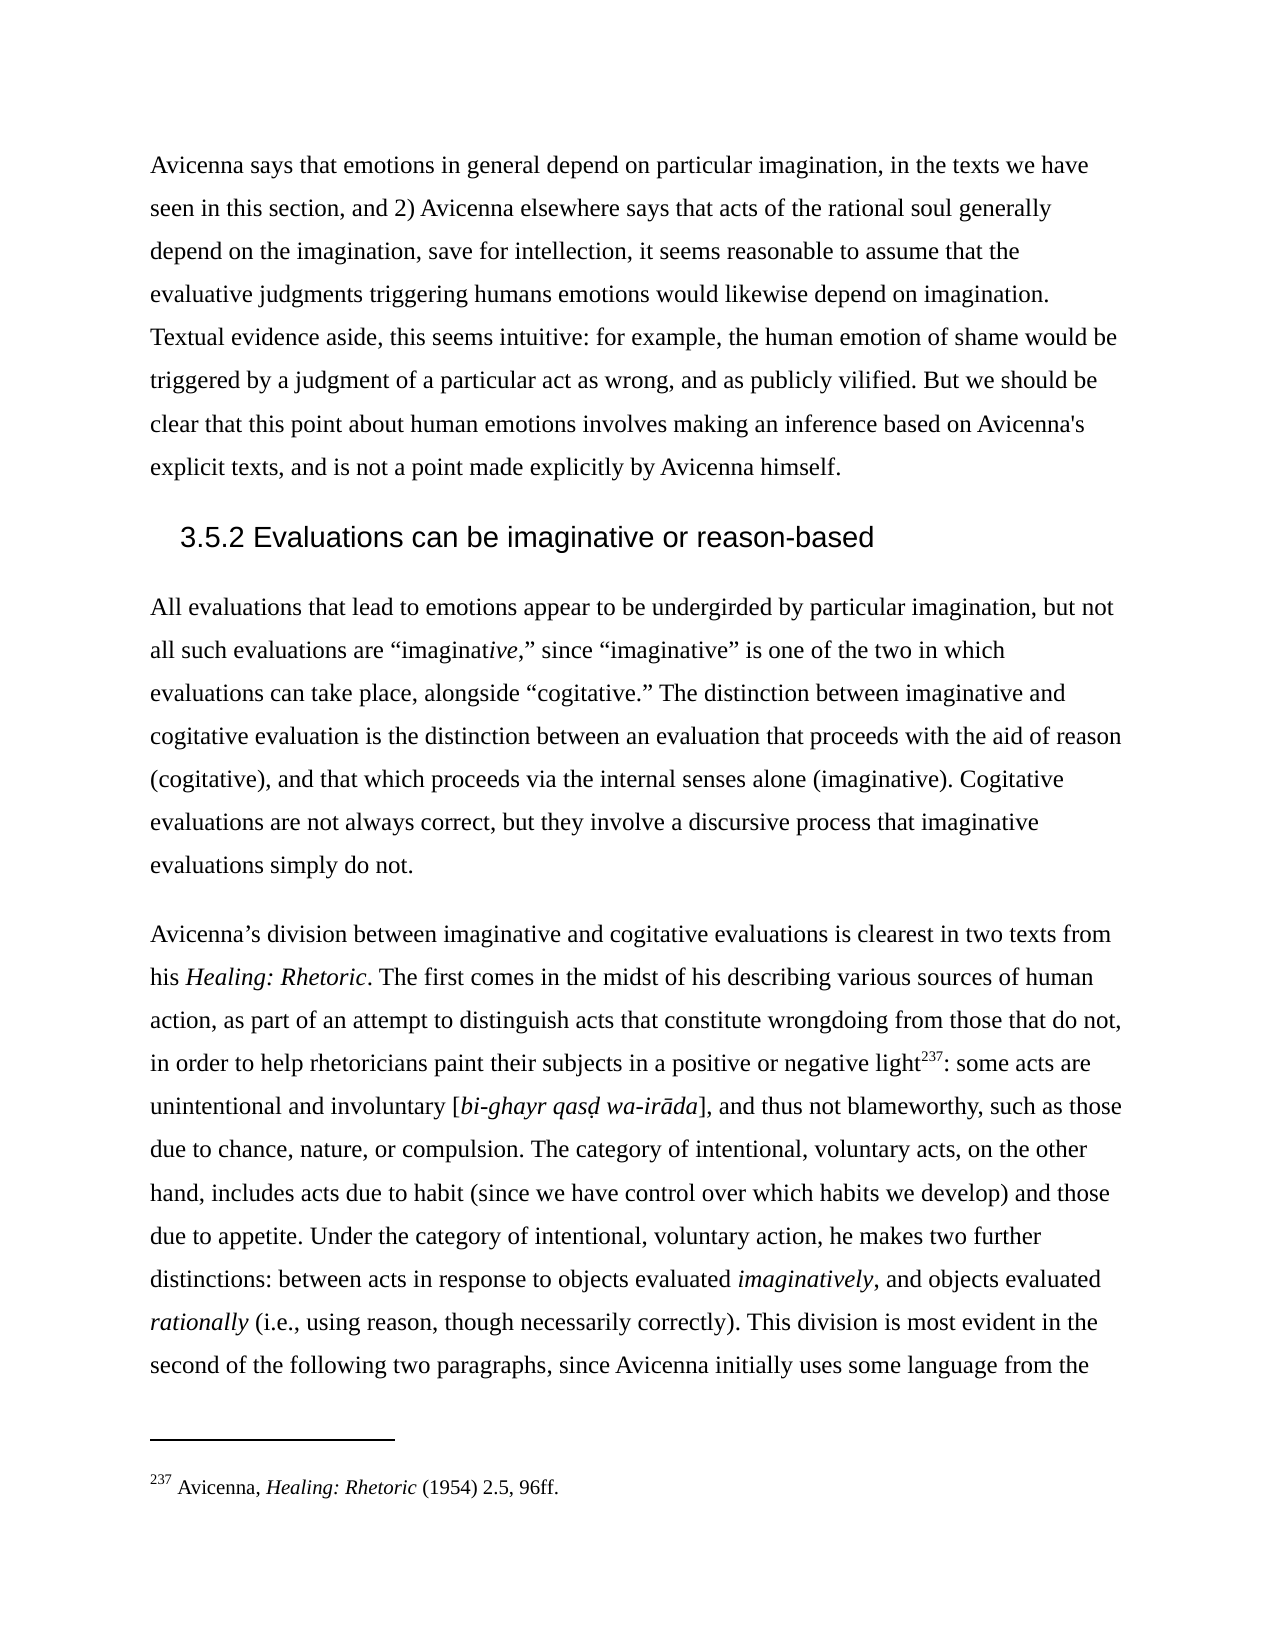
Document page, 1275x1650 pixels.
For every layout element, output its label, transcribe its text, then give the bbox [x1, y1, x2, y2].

text All evaluations that lead to emotions appear to be undergirded by particular imagination, but not all such evaluations are “imaginative,” since “imaginative” is one of the two in which evaluations can take place, alongside “cogitative.” The distinction between imaginative and cogitative evaluation is the distinction between an evaluation that proceeds with the aid of reason (cogitative), and that which proceeds via the internal senses alone (imaginative). Cogitative evaluations are not always correct, but they involve a discursive process that imaginative evaluations simply do not. [150, 592, 1125, 879]
text Avicenna says that emotions in general depend on particular imagination, in the texts we have seen in this section, and 2) Avicenna elsewhere says that acts of the rational soul generally depend on the imagination, save for intellection, it seems reasonable to assume that the evaluative judgments triggering humans emotions would likewise depend on imagination. Textual evidence aside, this seems intuitive: for example, the human emotion of shame would be triggered by a judgment of a particular act as wrong, and as publicly vilified. But we should be clear that this point about human emotions involves making an inference based on Avicenna's explicit texts, and is not a point made explicitly by Avicenna himself. [150, 150, 1125, 481]
text Avicenna’s division between imaginative and cogitative evaluations is clearest in two texts from his Healing: Rhetoric. The first comes in the midst of his describing various sources of human action, as part of an attempt to distinguish acts that constitute wrongdoing from those that do not, in order to help rhetoricians paint their subjects in a positive or negative light: some acts are unintentional and involuntary [bi-ghayr qasḍ wa-irāda], and thus not blameworthy, such as those due to chance, nature, or compulsion. The category of intentional, voluntary acts, on the other hand, includes acts due to habit (since we have control over which habits we develop) and those due to appetite. Under the category of intentional, voluntary action, he makes two further distinctions: between acts in response to objects evaluated imaginatively, and objects evaluated rationally (i.e., using reason, though necessarily correctly). This division is most evident in the second of the following two paragraphs, since Avicenna initially uses some language from the [150, 919, 1125, 1379]
subtitle 3.5.2 Evaluations can be imaginative or reason-based [180, 521, 1125, 554]
text Avicenna, Healing: Rhetoric (1954) 2.5, 96ff. [150, 1471, 1125, 1500]
